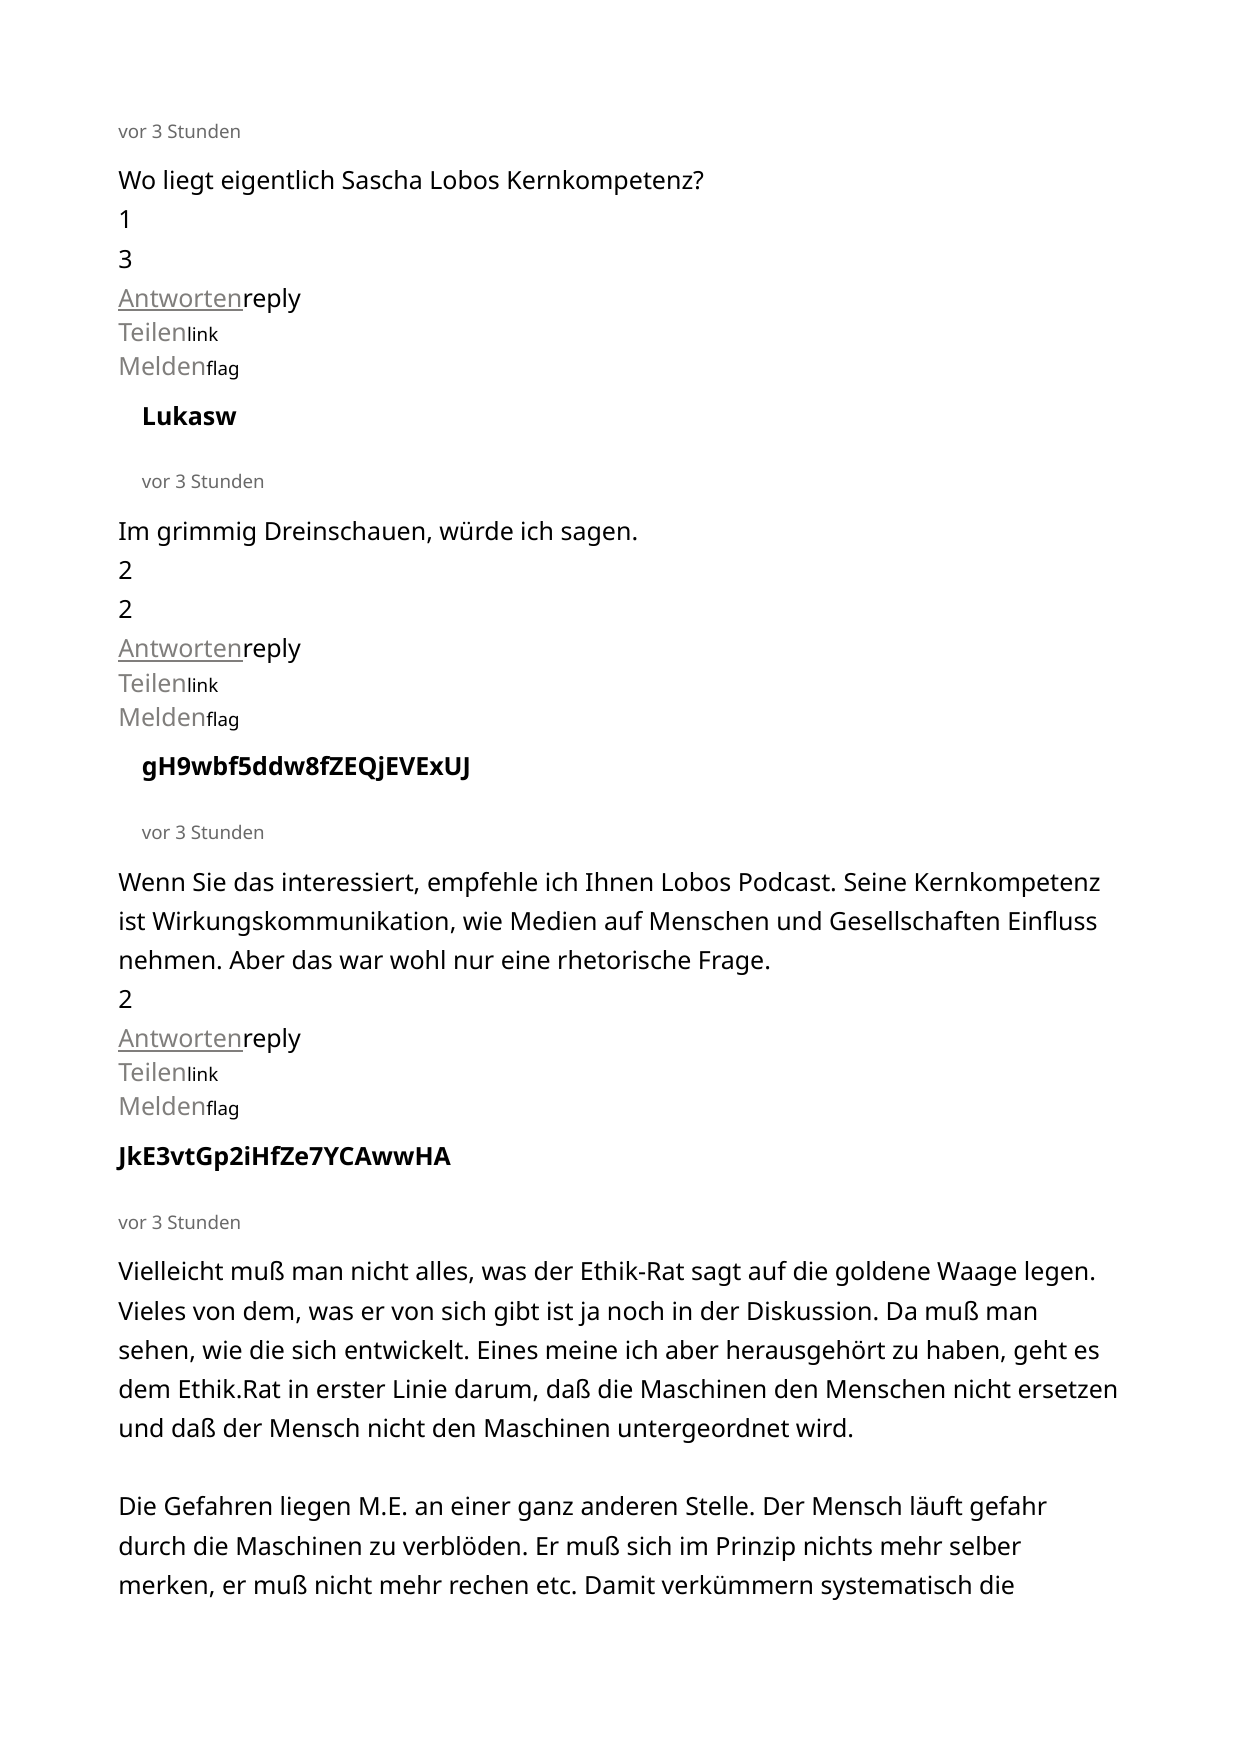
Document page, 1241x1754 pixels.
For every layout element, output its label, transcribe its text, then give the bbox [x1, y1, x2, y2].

text Im grimmig Dreinschauen, würde ich sagen. [118, 514, 1122, 548]
text Wo liegt eigentlich Sascha Lobos Kernkompetenz? [118, 163, 1122, 197]
text gH9wbf5ddw8fZEQjEVExUJ [142, 749, 1114, 783]
text Teilenlink [118, 665, 1122, 699]
text Lukasw [142, 398, 1114, 432]
text Meldenflag [118, 1089, 1122, 1123]
text Antwortenreply [118, 631, 1122, 665]
text Antwortenreply [118, 281, 1122, 314]
text vor 3 Stunden [142, 469, 1117, 494]
text Teilenlink [118, 314, 1122, 349]
text Meldenflag [118, 699, 1122, 733]
text 3 [118, 241, 1122, 275]
text Antwortenreply [118, 1021, 1122, 1055]
text 2 [118, 592, 1122, 626]
text JkE3vtGp2iHfZe7YCAwwHA [118, 1139, 1114, 1173]
text 1 [118, 202, 1122, 236]
text vor 3 Stunden [142, 819, 1117, 845]
text Teilenlink [118, 1055, 1122, 1089]
text vor 3 Stunden [118, 118, 1117, 144]
text Wenn Sie das interessiert, empfehle ich Ihnen Lobos Podcast. Seine Kernkompetenz ist Wirkungskommunikation, wie Medien auf Menschen und Gesellschaften Einfluss nehmen. Aber das war wohl nur eine rhetorische Frage. [118, 864, 1122, 977]
text 2 [118, 553, 1122, 587]
text Vielleicht muß man nicht alles, was der Ethik-Rat sagt auf die goldene Waage legen. Vieles von dem, was er von sich gibt ist ja noch in der Diskussion. Da muß man sehen, wie die sich entwickelt. Eines meine ich aber herausgehört zu haben, geht es dem Ethik.Rat in erster Linie darum, daß die Maschinen den Menschen nicht ersetzen und daß der Mensch nicht den Maschinen untergeordnet wird. Die Gefahren liegen M.E. an einer ganz anderen Stelle. Der Mensch läuft gefahr durch die Maschinen zu verblöden. Er muß sich im Prinzip nichts mehr selber merken, er muß nicht mehr rechen etc. Damit verkümmern systematisch die [118, 1254, 1122, 1601]
text vor 3 Stunden [118, 1209, 1117, 1235]
text Meldenflag [118, 349, 1122, 383]
text 2 [118, 982, 1122, 1016]
